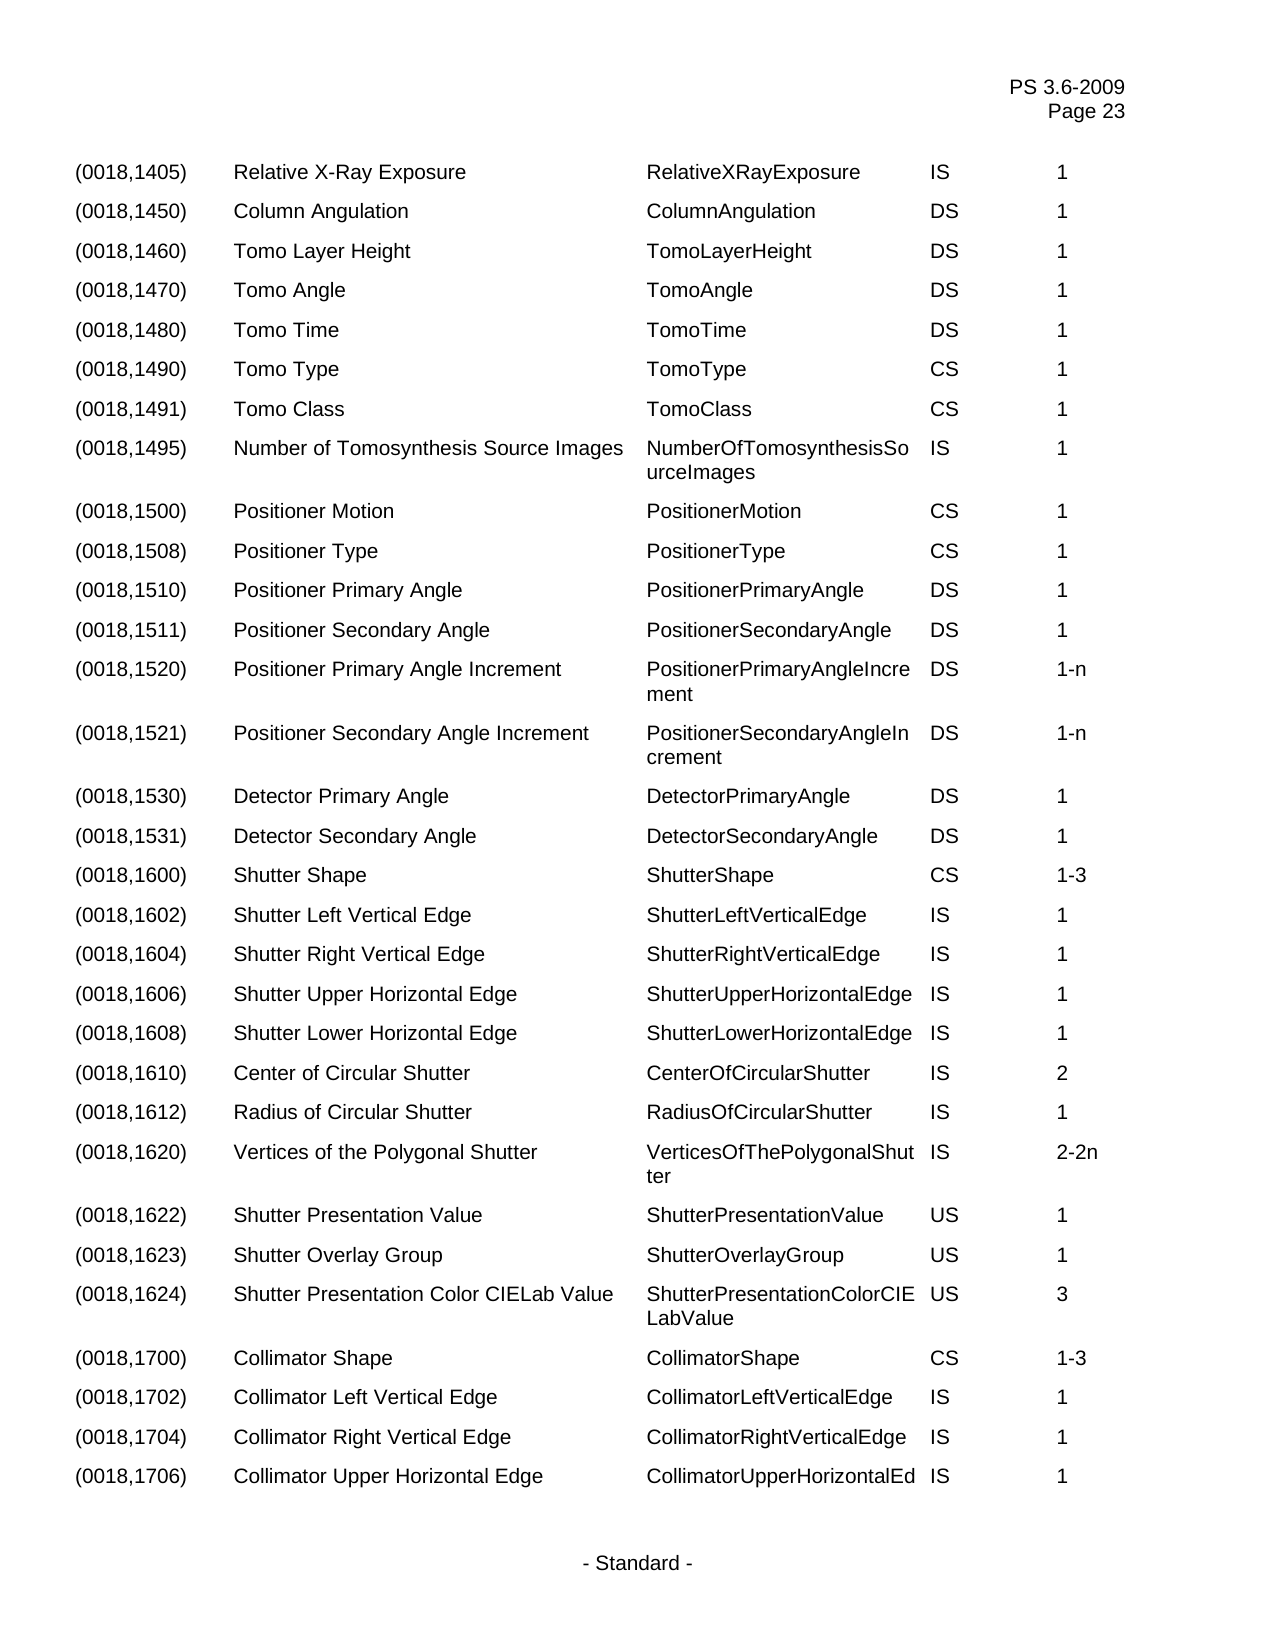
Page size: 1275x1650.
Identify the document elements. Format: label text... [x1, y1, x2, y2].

table_cell 1 [1049, 387, 1116, 426]
table_cell 1 [1049, 269, 1116, 308]
table_cell RelativeXRayExposure [639, 150, 923, 189]
table_cell (0018,1490) [68, 348, 226, 387]
table_cell IS [923, 1415, 1049, 1455]
table_cell PositionerType [639, 529, 923, 569]
table_cell 1 [1049, 1415, 1116, 1455]
table_cell [1116, 1194, 1211, 1233]
table_cell (0018,1521) [68, 711, 226, 775]
table_cell [1116, 893, 1211, 933]
table_cell [1116, 348, 1211, 387]
table_cell [1116, 1336, 1211, 1376]
table_cell Tomo Type [226, 348, 639, 387]
table_cell (0018,1520) [68, 648, 226, 711]
table_cell CollimatorRightVerticalEdge [639, 1415, 923, 1455]
table_cell [1116, 190, 1211, 229]
table_cell CS [923, 490, 1049, 529]
table_cell (0018,1700) [68, 1336, 226, 1376]
table_cell PositionerMotion [639, 490, 923, 529]
table_cell US [923, 1233, 1049, 1273]
table_cell Column Angulation [226, 190, 639, 229]
table_cell Shutter Overlay Group [226, 1233, 639, 1273]
table_cell 1 [1049, 1194, 1116, 1233]
table_cell (0018,1531) [68, 814, 226, 854]
table_cell (0018,1612) [68, 1091, 226, 1130]
table_cell (0018,1495) [68, 426, 226, 490]
table_cell DS [923, 569, 1049, 608]
table_cell IS [923, 1376, 1049, 1415]
table_cell [1116, 1376, 1211, 1415]
table_cell Positioner Primary Angle [226, 569, 639, 608]
table_cell [1116, 1012, 1211, 1051]
table_cell [1116, 1130, 1211, 1194]
table_cell [1116, 229, 1211, 268]
table_cell 1 [1049, 426, 1116, 490]
table_cell 3 [1049, 1273, 1116, 1336]
table_cell DS [923, 648, 1049, 711]
table_cell 1-n [1049, 648, 1116, 711]
table_cell DS [923, 814, 1049, 854]
table_cell IS [923, 893, 1049, 933]
table_cell ShutterShape [639, 854, 923, 893]
table_cell CenterOfCircularShutter [639, 1051, 923, 1091]
table_cell ShutterUpperHorizontalEdge [639, 972, 923, 1012]
table_cell PositionerSecondaryAngle [639, 608, 923, 648]
table_cell RadiusOfCircularShutter [639, 1091, 923, 1130]
table_cell ShutterPresentationValue [639, 1194, 923, 1233]
table_cell 1 [1049, 308, 1116, 347]
table_cell DS [923, 190, 1049, 229]
table_cell [1116, 387, 1211, 426]
table_cell Shutter Lower Horizontal Edge [226, 1012, 639, 1051]
table_cell 1 [1049, 775, 1116, 814]
table_cell [1116, 269, 1211, 308]
table_cell DetectorSecondaryAngle [639, 814, 923, 854]
table_cell TomoTime [639, 308, 923, 347]
table_cell 1 [1049, 190, 1116, 229]
table_cell (0018,1405) [68, 150, 226, 189]
table_cell IS [923, 1051, 1049, 1091]
table_cell DS [923, 229, 1049, 268]
table_cell (0018,1450) [68, 190, 226, 229]
table_cell IS [923, 426, 1049, 490]
table_cell (0018,1624) [68, 1273, 226, 1336]
table_cell [1116, 308, 1211, 347]
table_cell [1116, 814, 1211, 854]
table_cell (0018,1623) [68, 1233, 226, 1273]
table_cell (0018,1622) [68, 1194, 226, 1233]
table_cell IS [923, 933, 1049, 972]
table_cell [1116, 648, 1211, 711]
table_cell Tomo Class [226, 387, 639, 426]
table_cell ShutterLowerHorizontalEdge [639, 1012, 923, 1051]
table_cell 1 [1049, 1091, 1116, 1130]
table_cell [1116, 1233, 1211, 1273]
table_cell 1 [1049, 972, 1116, 1012]
table_cell Tomo Layer Height [226, 229, 639, 268]
table_cell TomoLayerHeight [639, 229, 923, 268]
table_cell Shutter Left Vertical Edge [226, 893, 639, 933]
table_cell [1116, 569, 1211, 608]
table_cell 1-3 [1049, 1336, 1116, 1376]
table_cell TomoType [639, 348, 923, 387]
table_cell US [923, 1273, 1049, 1336]
table_cell [1116, 1273, 1211, 1336]
table_cell US [923, 1194, 1049, 1233]
table_cell (0018,1702) [68, 1376, 226, 1415]
table_cell (0018,1604) [68, 933, 226, 972]
table_cell 1 [1049, 893, 1116, 933]
table_cell ShutterRightVerticalEdge [639, 933, 923, 972]
table_cell ShutterLeftVerticalEdge [639, 893, 923, 933]
table_cell 1 [1049, 608, 1116, 648]
table_cell (0018,1508) [68, 529, 226, 569]
table_cell 2-2n [1049, 1130, 1116, 1194]
table_cell Relative X-Ray Exposure [226, 150, 639, 189]
table_cell DS [923, 775, 1049, 814]
table_cell Shutter Right Vertical Edge [226, 933, 639, 972]
table_cell PositionerSecondaryAngleIncrement [639, 711, 923, 775]
table_cell [1116, 150, 1211, 189]
table_cell VerticesOfThePolygonalShutter [639, 1130, 923, 1194]
table_cell ShutterPresentationColorCIELabValue [639, 1273, 923, 1336]
table_cell Detector Primary Angle [226, 775, 639, 814]
table_cell (0018,1620) [68, 1130, 226, 1194]
table_cell CollimatorShape [639, 1336, 923, 1376]
table_cell (0018,1480) [68, 308, 226, 347]
table_cell (0018,1470) [68, 269, 226, 308]
table_cell Radius of Circular Shutter [226, 1091, 639, 1130]
table_cell TomoAngle [639, 269, 923, 308]
table_cell Tomo Time [226, 308, 639, 347]
table_cell Shutter Shape [226, 854, 639, 893]
table_cell Collimator Right Vertical Edge [226, 1415, 639, 1455]
table_cell Positioner Motion [226, 490, 639, 529]
table_cell (0018,1706) [68, 1455, 226, 1494]
table_cell Vertices of the Polygonal Shutter [226, 1130, 639, 1194]
table_cell 1 [1049, 229, 1116, 268]
table_cell Center of Circular Shutter [226, 1051, 639, 1091]
table_cell [1116, 1051, 1211, 1091]
table_cell (0018,1491) [68, 387, 226, 426]
table_cell [1116, 1415, 1211, 1455]
table_cell DS [923, 269, 1049, 308]
table_cell [1116, 490, 1211, 529]
table_cell Collimator Shape [226, 1336, 639, 1376]
table_cell IS [923, 972, 1049, 1012]
table_cell CS [923, 348, 1049, 387]
table_cell [1116, 972, 1211, 1012]
table_cell IS [923, 1455, 1049, 1494]
table_cell (0018,1530) [68, 775, 226, 814]
table_cell Collimator Upper Horizontal Edge [226, 1455, 639, 1494]
table_cell CS [923, 529, 1049, 569]
table_cell PositionerPrimaryAngleIncrement [639, 648, 923, 711]
table_cell IS [923, 1130, 1049, 1194]
table_cell CS [923, 1336, 1049, 1376]
table_cell (0018,1600) [68, 854, 226, 893]
table_cell [1116, 1091, 1211, 1130]
table_cell [1116, 529, 1211, 569]
table_cell (0018,1510) [68, 569, 226, 608]
table_cell 1 [1049, 150, 1116, 189]
table_cell (0018,1608) [68, 1012, 226, 1051]
table_cell DetectorPrimaryAngle [639, 775, 923, 814]
table_cell ColumnAngulation [639, 190, 923, 229]
table_cell [1116, 933, 1211, 972]
table_cell IS [923, 150, 1049, 189]
table_cell DS [923, 711, 1049, 775]
table_cell CS [923, 387, 1049, 426]
table_cell (0018,1610) [68, 1051, 226, 1091]
table_cell Number of Tomosynthesis Source Images [226, 426, 639, 490]
table_cell DS [923, 308, 1049, 347]
table_cell (0018,1511) [68, 608, 226, 648]
table_cell 1 [1049, 1455, 1116, 1494]
table_cell (0018,1460) [68, 229, 226, 268]
table_cell [1116, 426, 1211, 490]
table_cell [1116, 854, 1211, 893]
table_cell Detector Secondary Angle [226, 814, 639, 854]
table_cell [1116, 711, 1211, 775]
table_cell [1116, 608, 1211, 648]
table_cell IS [923, 1012, 1049, 1051]
table_cell CollimatorUpperHorizontalEd [639, 1455, 923, 1494]
table_cell [1116, 775, 1211, 814]
table_cell Shutter Presentation Value [226, 1194, 639, 1233]
table_cell 1 [1049, 933, 1116, 972]
table_cell Positioner Secondary Angle Increment [226, 711, 639, 775]
table_cell NumberOfTomosynthesisSourceImages [639, 426, 923, 490]
table_cell (0018,1704) [68, 1415, 226, 1455]
table_cell 1 [1049, 529, 1116, 569]
table_cell Positioner Primary Angle Increment [226, 648, 639, 711]
table_cell Collimator Left Vertical Edge [226, 1376, 639, 1415]
table_cell IS [923, 1091, 1049, 1130]
table_cell PositionerPrimaryAngle [639, 569, 923, 608]
table_cell Shutter Presentation Color CIELab Value [226, 1273, 639, 1336]
table_cell DS [923, 608, 1049, 648]
table_cell 2 [1049, 1051, 1116, 1091]
table_cell (0018,1606) [68, 972, 226, 1012]
table_cell 1 [1049, 1012, 1116, 1051]
table_cell 1-n [1049, 711, 1116, 775]
table_cell Positioner Secondary Angle [226, 608, 639, 648]
table_cell Positioner Type [226, 529, 639, 569]
table_cell TomoClass [639, 387, 923, 426]
table_cell 1 [1049, 348, 1116, 387]
table_cell 1 [1049, 814, 1116, 854]
table_cell Shutter Upper Horizontal Edge [226, 972, 639, 1012]
table_cell (0018,1602) [68, 893, 226, 933]
table_cell CollimatorLeftVerticalEdge [639, 1376, 923, 1415]
table_cell 1-3 [1049, 854, 1116, 893]
table_cell Tomo Angle [226, 269, 639, 308]
table_cell 1 [1049, 1233, 1116, 1273]
table_cell [1116, 1455, 1211, 1494]
table_cell CS [923, 854, 1049, 893]
table_cell 1 [1049, 1376, 1116, 1415]
table_cell 1 [1049, 490, 1116, 529]
table_cell 1 [1049, 569, 1116, 608]
table_cell ShutterOverlayGroup [639, 1233, 923, 1273]
table_cell (0018,1500) [68, 490, 226, 529]
